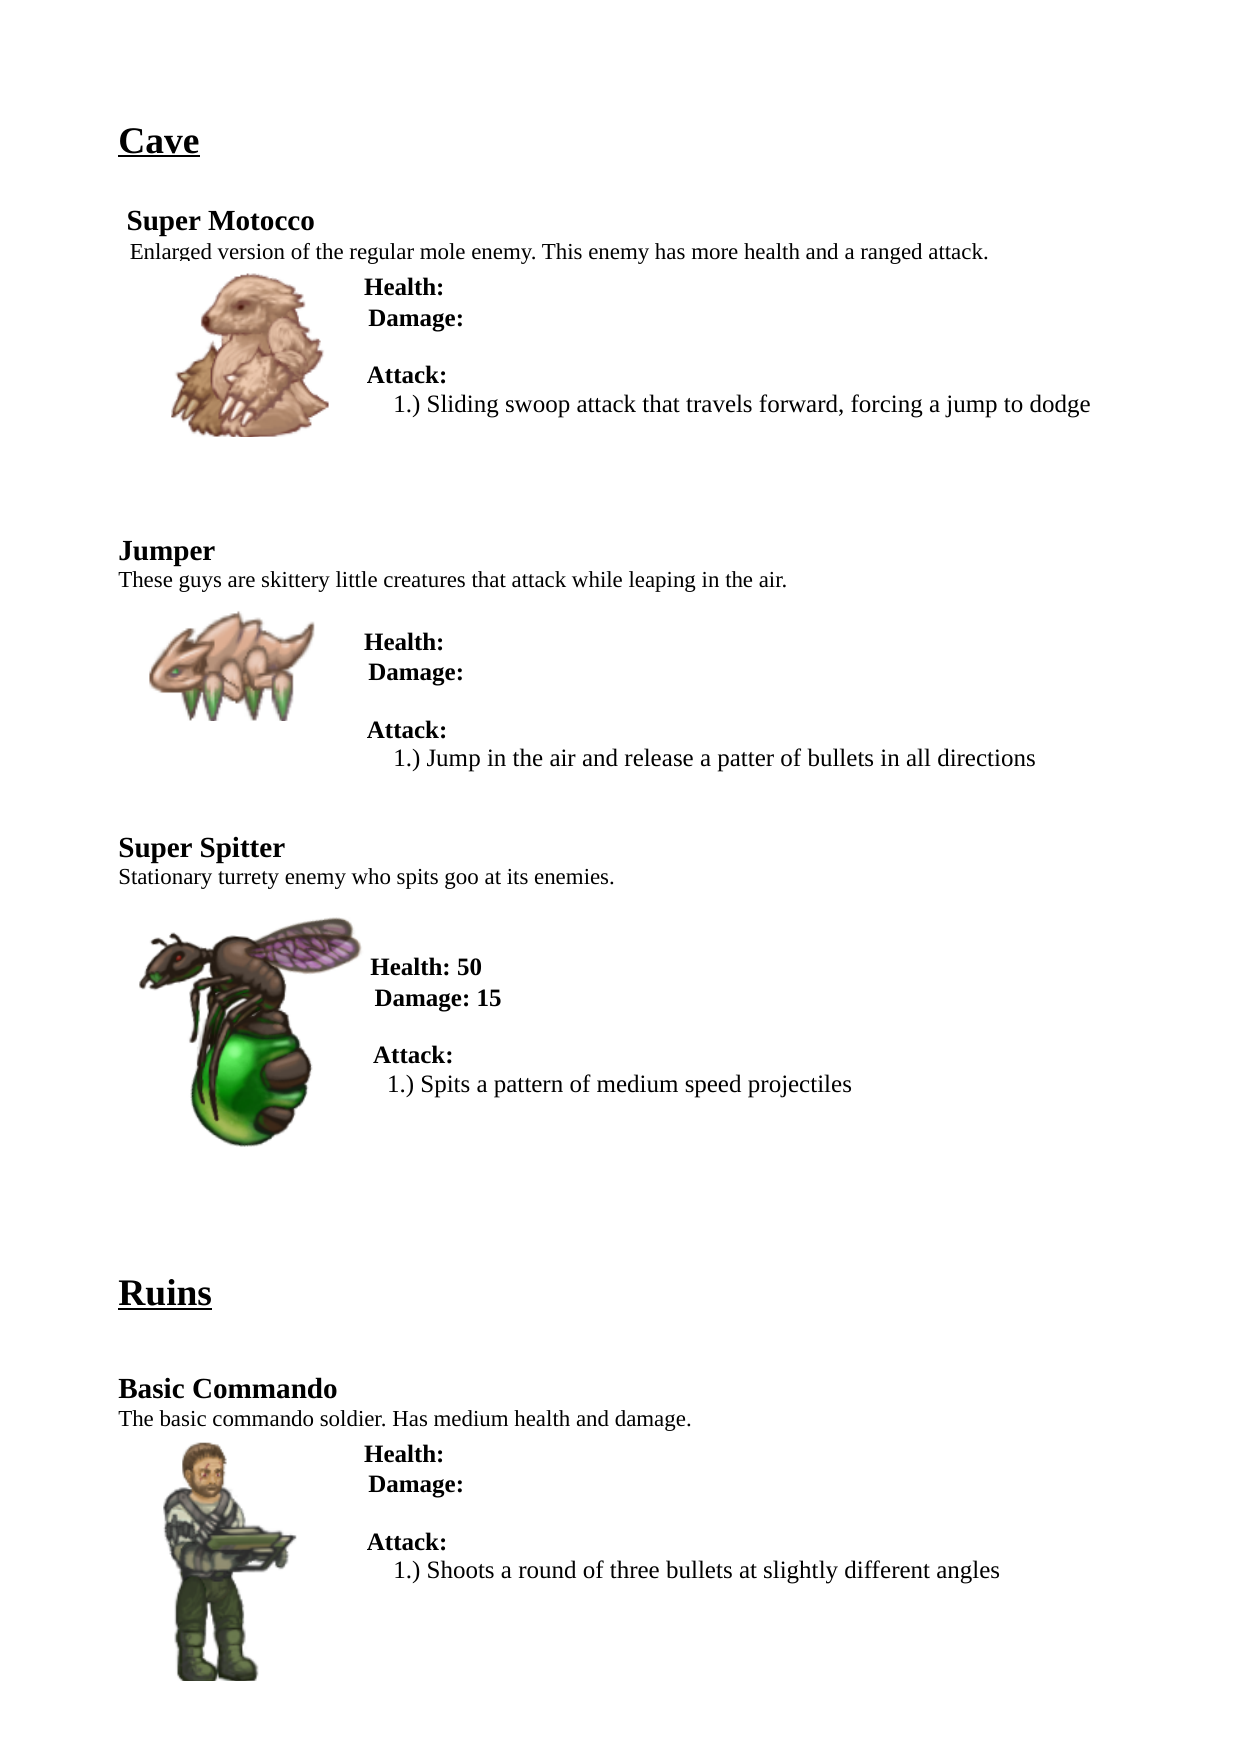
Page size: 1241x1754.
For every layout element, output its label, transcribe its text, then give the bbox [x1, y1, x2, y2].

text Jumper [118, 533, 1122, 566]
text [118, 945, 133, 983]
text These guys are skittery little creatures that attack while leaping in the air. [118, 566, 1122, 592]
text Basic Commando [118, 1371, 1122, 1405]
text 1.) Shoots a round of three bullets at slightly different angles [301, 1556, 1122, 1584]
text [118, 264, 159, 303]
text Damage: [301, 1469, 1122, 1498]
text Damage: [321, 657, 1122, 686]
text Health: 50 [369, 945, 1122, 983]
text Cave [118, 118, 1122, 161]
text Health: [331, 264, 1122, 303]
text Attack: [118, 715, 1122, 743]
text [118, 1469, 152, 1498]
text Damage: [331, 303, 1122, 331]
text Attack: [331, 360, 1122, 389]
text Health: [321, 619, 1122, 657]
text [118, 1527, 152, 1556]
text [118, 360, 159, 389]
text Enlarged version of the regular mole enemy. This enemy has more health and a ranged attack. [118, 238, 1122, 264]
text Ruins [118, 1271, 1122, 1314]
text Attack: [301, 1527, 1122, 1556]
text [118, 657, 148, 686]
text [118, 1041, 133, 1069]
text Super Spitter [118, 830, 1122, 863]
text Super Motocco [118, 199, 1122, 238]
text The basic commando soldier. Has medium health and damage. [118, 1405, 1122, 1431]
text Damage: 15 [369, 983, 1122, 1012]
text [118, 303, 159, 331]
text [118, 983, 133, 1012]
text 1.) Spits a pattern of medium speed projectiles [369, 1069, 1122, 1098]
text 1.) Jump in the air and release a patter of bullets in all directions [118, 743, 1122, 772]
text 1.) Sliding swoop attack that travels forward, forcing a jump to dodge [331, 389, 1122, 418]
text Stationary turrety enemy who spits goo at its enemies. [118, 863, 1122, 916]
text Attack: [369, 1041, 1122, 1069]
text Health: [118, 1431, 1122, 1469]
text [118, 619, 148, 657]
